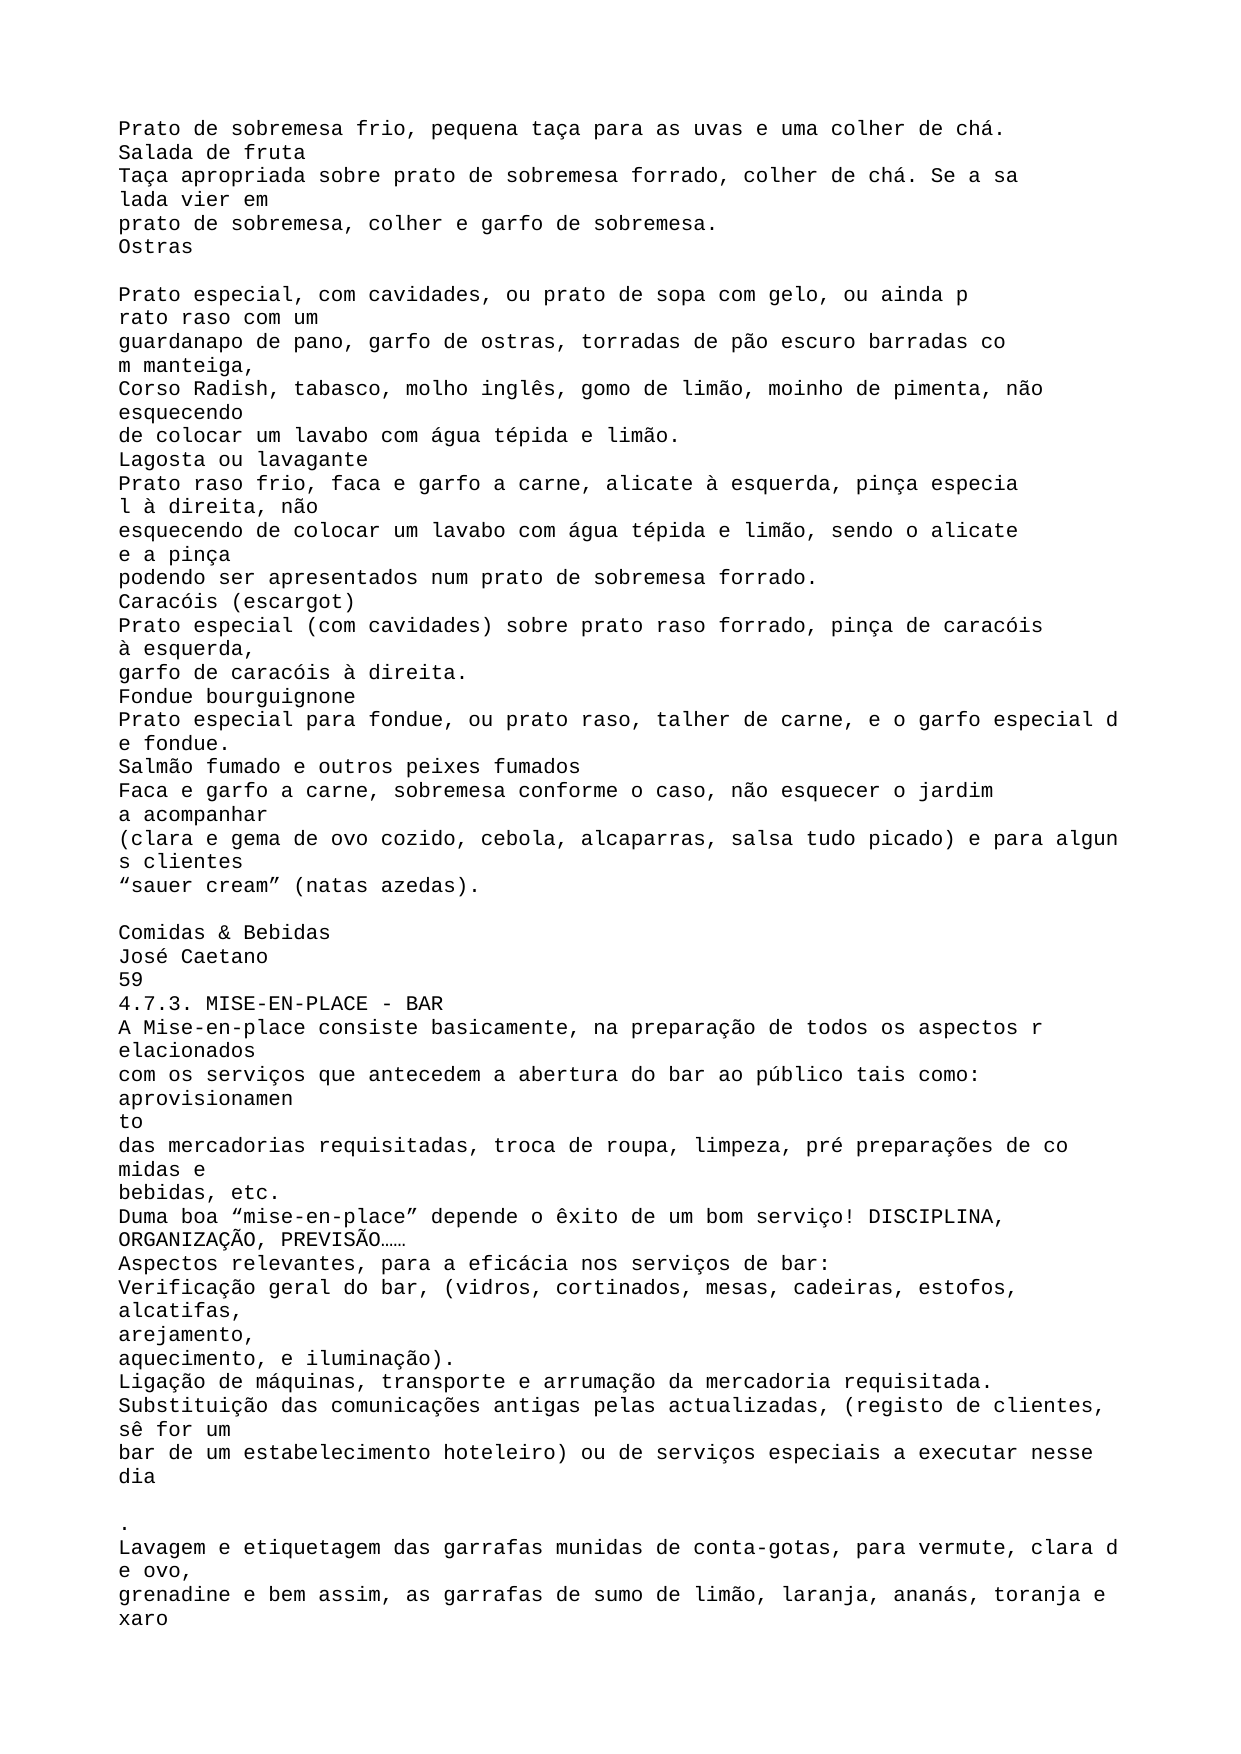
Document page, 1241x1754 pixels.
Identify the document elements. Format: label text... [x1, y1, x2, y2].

text elacionados [118, 1040, 1122, 1064]
text Prato raso frio, faca e garfo a carne, alicate à esquerda, pinça especia [118, 473, 1122, 496]
text aquecimento, e iluminação). [118, 1348, 1122, 1371]
text das mercadorias requisitadas, troca de roupa, limpeza, pré preparações de co [118, 1135, 1122, 1158]
text ORGANIZAÇÃO, PREVISÃO…… [118, 1229, 1122, 1253]
text Lagosta ou lavagante [118, 449, 1122, 473]
text (clara e gema de ovo cozido, cebola, alcaparras, salsa tudo picado) e para algun [118, 827, 1122, 851]
text esquecendo de colocar um lavabo com água tépida e limão, sendo o alicate [118, 520, 1122, 544]
text bar de um estabelecimento hoteleiro) ou de serviços especiais a executar nesse dia [118, 1442, 1122, 1489]
text Duma boa “mise-en-place” depende o êxito de um bom serviço! DISCIPLINA, [118, 1206, 1122, 1229]
text s clientes [118, 851, 1122, 875]
text sê for um [118, 1419, 1122, 1442]
text rato raso com um [118, 307, 1122, 331]
text lada vier em [118, 189, 1122, 213]
text José Caetano [118, 946, 1122, 969]
text Caracóis (escargot) [118, 591, 1122, 615]
text a acompanhar [118, 804, 1122, 827]
text com os serviços que antecedem a abertura do bar ao público tais como: aprovisionamen [118, 1064, 1122, 1111]
text bebidas, etc. [118, 1182, 1122, 1206]
text . [118, 1513, 1122, 1537]
text Verificação geral do bar, (vidros, cortinados, mesas, cadeiras, estofos, alcatifas, [118, 1277, 1122, 1324]
text garfo de caracóis à direita. [118, 662, 1122, 686]
text podendo ser apresentados num prato de sobremesa forrado. [118, 567, 1122, 591]
text e fondue. [118, 733, 1122, 757]
text arejamento, [118, 1324, 1122, 1348]
text m manteiga, [118, 354, 1122, 378]
text 59 [118, 969, 1122, 993]
text guardanapo de pano, garfo de ostras, torradas de pão escuro barradas co [118, 331, 1122, 354]
text de colocar um lavabo com água tépida e limão. [118, 426, 1122, 449]
text Substituição das comunicações antigas pelas actualizadas, (registo de clientes, [118, 1395, 1122, 1419]
text prato de sobremesa, colher e garfo de sobremesa. [118, 213, 1122, 236]
text Taça apropriada sobre prato de sobremesa forrado, colher de chá. Se a sa [118, 165, 1122, 189]
text Prato especial (com cavidades) sobre prato raso forrado, pinça de caracóis [118, 615, 1122, 638]
text Prato de sobremesa frio, pequena taça para as uvas e uma colher de chá. [118, 118, 1122, 142]
text e ovo, [118, 1561, 1122, 1584]
text l à direita, não [118, 496, 1122, 520]
text e a pinça [118, 544, 1122, 567]
text “sauer cream” (natas azedas). [118, 875, 1122, 898]
text Aspectos relevantes, para a eficácia nos serviços de bar: [118, 1253, 1122, 1277]
text midas e [118, 1158, 1122, 1182]
text Corso Radish, tabasco, molho inglês, gomo de limão, moinho de pimenta, não esquecendo [118, 378, 1122, 426]
text Prato especial para fondue, ou prato raso, talher de carne, e o garfo especial d [118, 709, 1122, 733]
text Lavagem e etiquetagem das garrafas munidas de conta-gotas, para vermute, clara d [118, 1537, 1122, 1561]
text Ligação de máquinas, transporte e arrumação da mercadoria requisitada. [118, 1371, 1122, 1395]
text Salada de fruta [118, 142, 1122, 165]
text Ostras [118, 236, 1122, 260]
text grenadine e bem assim, as garrafas de sumo de limão, laranja, ananás, toranja e xaro [118, 1584, 1122, 1631]
text 4.7.3. MISE-EN-PLACE - BAR [118, 993, 1122, 1017]
text to [118, 1111, 1122, 1135]
text A Mise-en-place consiste basicamente, na preparação de todos os aspectos r [118, 1017, 1122, 1040]
text Comidas & Bebidas [118, 922, 1122, 946]
text Salmão fumado e outros peixes fumados [118, 757, 1122, 780]
text Prato especial, com cavidades, ou prato de sopa com gelo, ou ainda p [118, 284, 1122, 307]
text Faca e garfo a carne, sobremesa conforme o caso, não esquecer o jardim [118, 780, 1122, 804]
text Fondue bourguignone [118, 686, 1122, 709]
text à esquerda, [118, 638, 1122, 662]
